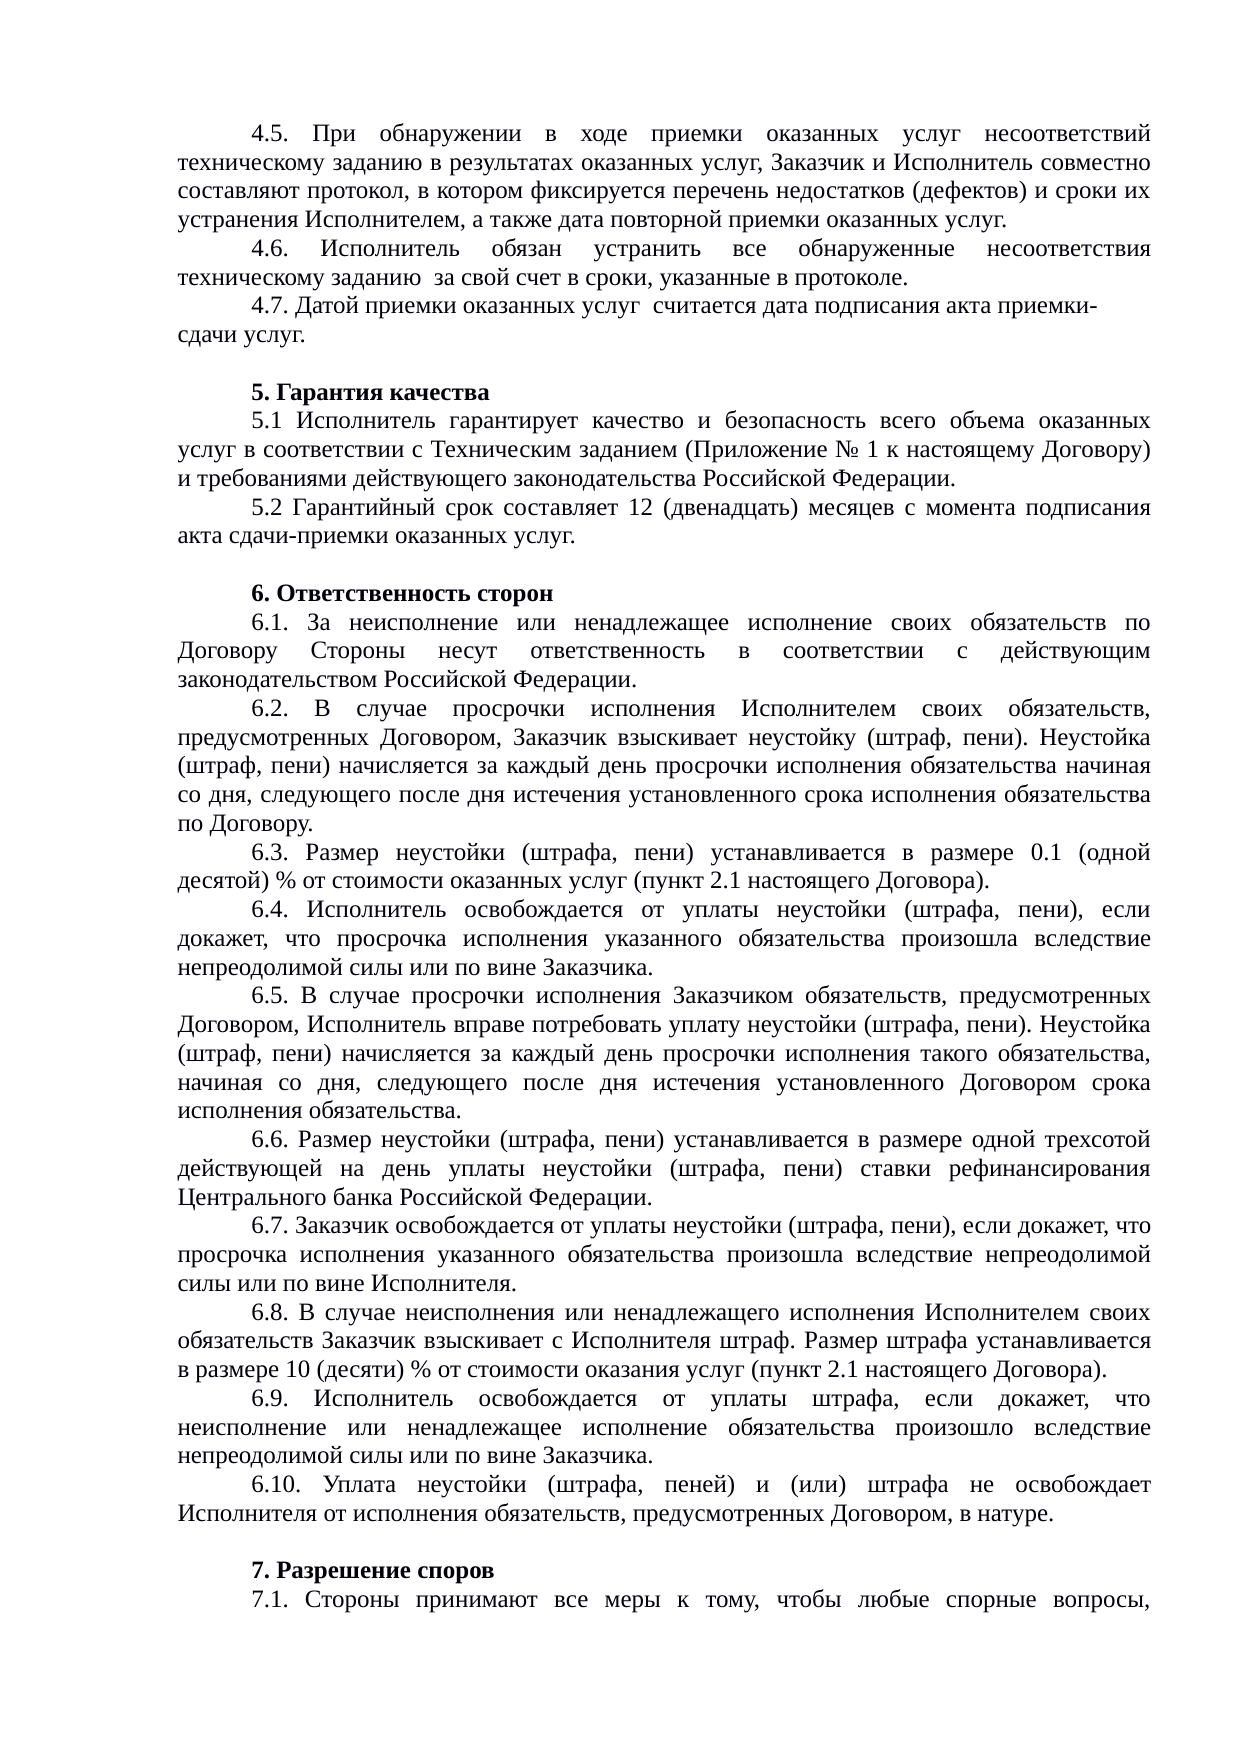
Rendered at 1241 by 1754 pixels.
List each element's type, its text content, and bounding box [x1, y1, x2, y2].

text 4.6. Исполнитель обязан устранить все обнаруженные несоответствия техническому заданию за свой счет в сроки, указанные в протоколе. [177, 233, 1152, 291]
text 6.1. За неисполнение или ненадлежащее исполнение своих обязательств по Договору Стороны несут ответственность в соответствии с действующим законодательством Российской Федерации. [177, 607, 1152, 693]
text 6.2. В случае просрочки исполнения Исполнителем своих обязательств, предусмотренных Договором, Заказчик взыскивает неустойку (штраф, пени). Неустойка (штраф, пени) начисляется за каждый день просрочки исполнения обязательства начиная со дня, следующего после дня истечения установленного срока исполнения обязательства по Договору. [177, 693, 1152, 837]
text 6.5. В случае просрочки исполнения Заказчиком обязательств, предусмотренных Договором, Исполнитель вправе потребовать уплату неустойки (штрафа, пени). Неустойка (штраф, пени) начисляется за каждый день просрочки исполнения такого обязательства, начиная со дня, следующего после дня истечения установленного Договором срока исполнения обязательства. [177, 981, 1152, 1124]
text 7. Разрешение споров [177, 1556, 1152, 1584]
text 4.5. При обнаружении в ходе приемки оказанных услуг несоответствий техническому заданию в результатах оказанных услуг, Заказчик и Исполнитель совместно составляют протокол, в котором фиксируется перечень недостатков (дефектов) и сроки их устранения Исполнителем, а также дата повторной приемки оказанных услуг. [177, 118, 1152, 233]
text 4.7. Датой приемки оказанных услуг считается дата подписания акта приемки-сдачи услуг. [177, 291, 1152, 348]
text 5.1 Исполнитель гарантирует качество и безопасность всего объема оказанных услуг в соответствии с Техническим заданием (Приложение № 1 к настоящему Договору) и требованиями действующего законодательства Российской Федерации. [177, 406, 1152, 492]
text 6. Ответственность сторон [177, 578, 1152, 607]
text 6.6. Размер неустойки (штрафа, пени) устанавливается в размере одной трехсотой действующей на день уплаты неустойки (штрафа, пени) ставки рефинансирования Центрального банка Российской Федерации. [177, 1124, 1152, 1211]
text 6.4. Исполнитель освобождается от уплаты неустойки (штрафа, пени), если докажет, что просрочка исполнения указанного обязательства произошла вследствие непреодолимой силы или по вине Заказчика. [177, 894, 1152, 981]
text 6.7. Заказчик освобождается от уплаты неустойки (штрафа, пени), если докажет, что просрочка исполнения указанного обязательства произошла вследствие непреодолимой силы или по вине Исполнителя. [177, 1211, 1152, 1297]
text 6.8. В случае неисполнения или ненадлежащего исполнения Исполнителем своих обязательств Заказчик взыскивает с Исполнителя штраф. Размер штрафа устанавливается в размере 10 (десяти) % от стоимости оказания услуг (пункт 2.1 настоящего Договора). [177, 1297, 1152, 1383]
text 5.2 Гарантийный срок составляет 12 (двенадцать) месяцев с момента подписания акта сдачи-приемки оказанных услуг. [177, 492, 1152, 549]
text 6.9. Исполнитель освобождается от уплаты штрафа, если докажет, что неисполнение или ненадлежащее исполнение обязательства произошло вследствие непреодолимой силы или по вине Заказчика. [177, 1383, 1152, 1469]
text 5. Гарантия качества [177, 377, 1152, 406]
text 6.3. Размер неустойки (штрафа, пени) устанавливается в размере 0.1 (одной десятой) % от стоимости оказанных услуг (пункт 2.1 настоящего Договора). [177, 837, 1152, 894]
text 7.1. Стороны принимают все меры к тому, чтобы любые спорные вопросы, [177, 1584, 1152, 1613]
text 6.10. Уплата неустойки (штрафа, пеней) и (или) штрафа не освобождает Исполнителя от исполнения обязательств, предусмотренных Договором, в натуре. [177, 1469, 1152, 1527]
